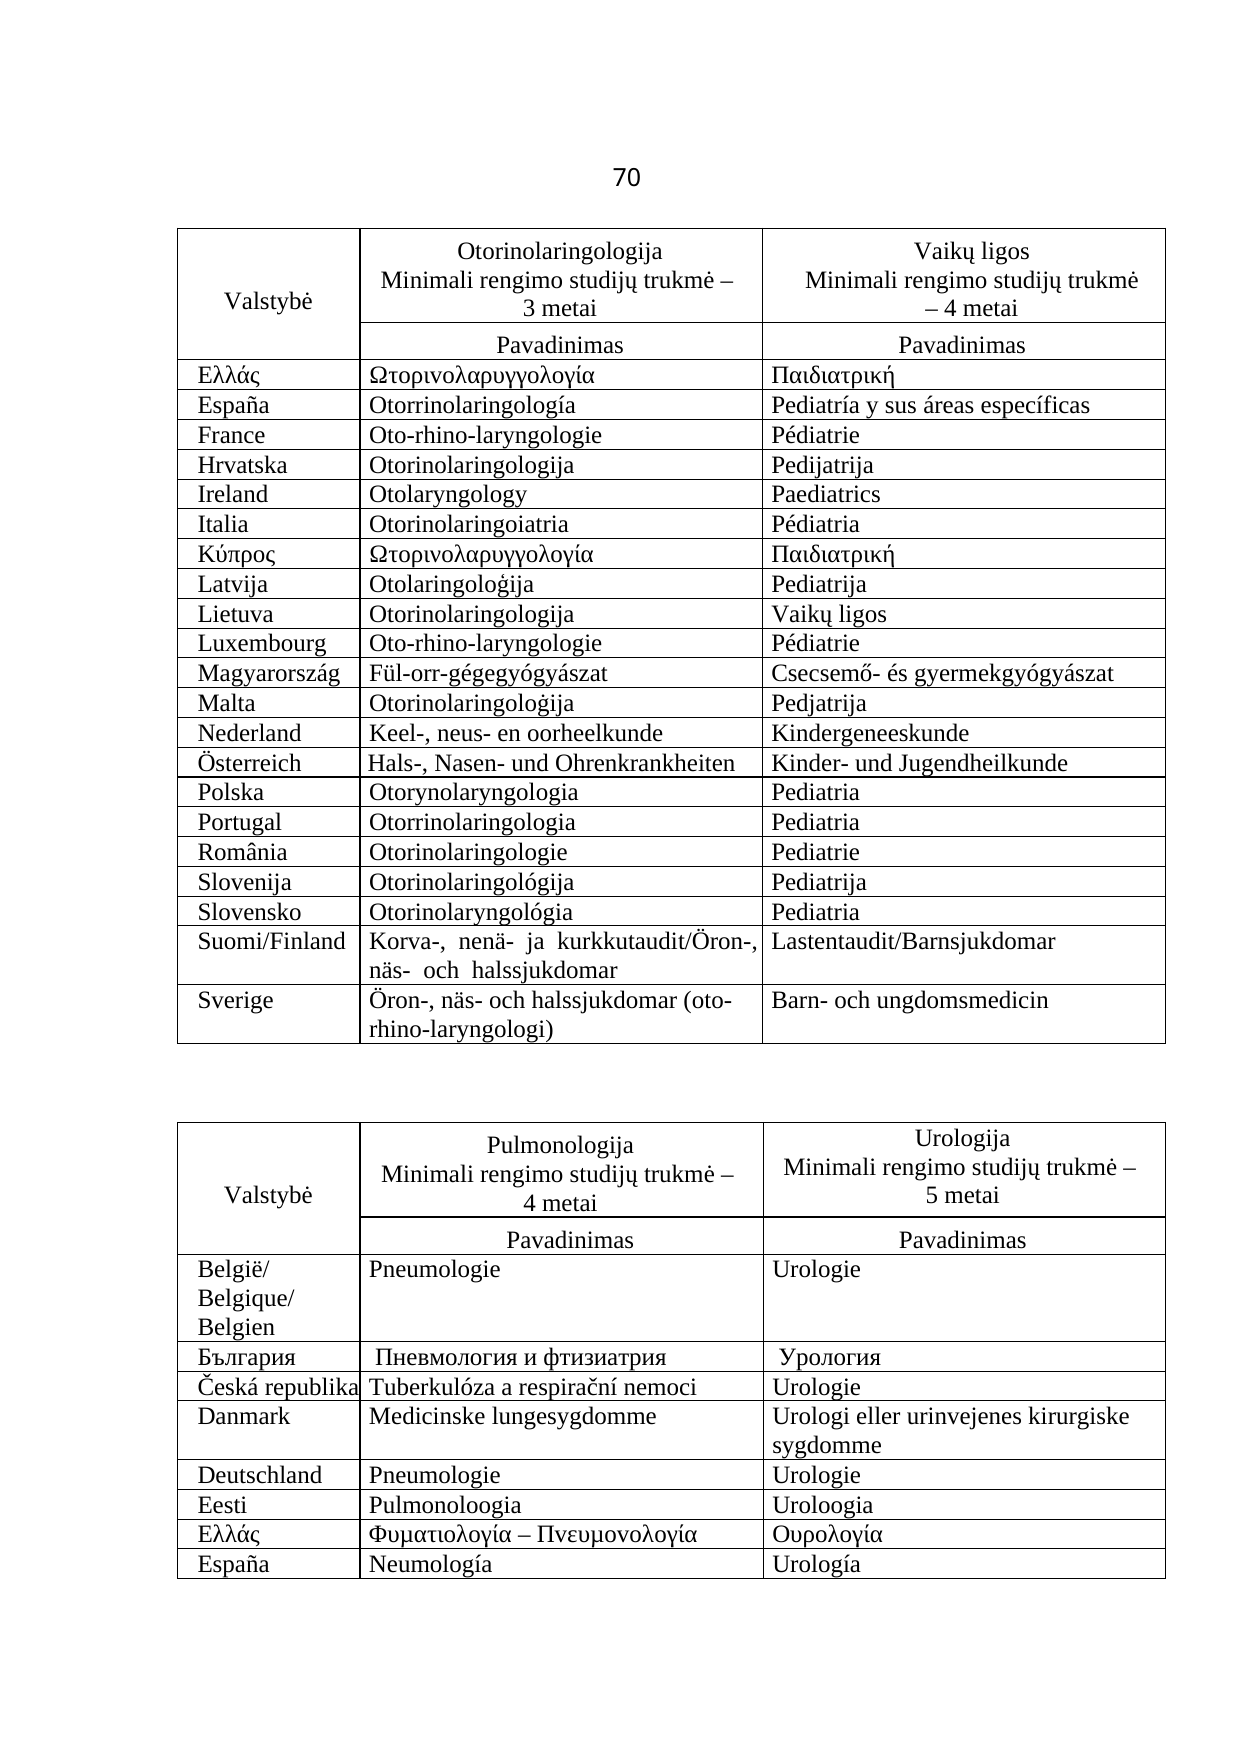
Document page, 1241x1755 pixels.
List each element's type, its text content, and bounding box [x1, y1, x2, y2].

table_cell Ωτoριvoλαρυγγoλoγία [361, 360, 762, 389]
table_header Urologija Minimali rengimo studijų trukmė – 5 metai [764, 1123, 1165, 1216]
table_cell Otorinolaringoloġija [361, 688, 762, 717]
table_cell Suomi/Finland [178, 926, 359, 984]
table_cell España [178, 390, 359, 419]
table_cell Deutschland [178, 1460, 359, 1489]
table_cell Luxembourg [178, 629, 359, 657]
table_cell Ελλάς [178, 360, 359, 389]
table_cell Malta [178, 688, 359, 717]
table_cell België/Belgique/ Belgien [178, 1255, 359, 1341]
table_cell Pneumologie [361, 1460, 763, 1489]
table_cell Урология [764, 1342, 1165, 1371]
table_cell Ουρoλoγία [764, 1520, 1165, 1548]
table_cell Urologie [764, 1255, 1165, 1341]
table_header Vaikų ligos Minimali rengimo studijų trukmė – 4 metai [763, 229, 1165, 322]
table_cell France [178, 420, 359, 449]
table_cell Magyarország [178, 658, 359, 687]
table_cell Ireland [178, 480, 359, 508]
table_cell Otorinolaringologija [361, 450, 762, 478]
table_cell Vaikų ligos [763, 599, 1165, 627]
table_cell България [178, 1342, 359, 1371]
table_cell Korva-, nenä- ja kurkkutaudit/Öron-, näs- och halssjukdomar [361, 926, 762, 984]
table_header Pulmonologija Minimali rengimo studijų trukmė – 4 metai [361, 1123, 763, 1216]
table_cell Öron-, näs- och halssjukdomar (oto-rhino-laryngologi) [361, 985, 762, 1042]
table_cell Otorinolaringológija [361, 867, 762, 896]
table_cell Pavadinimas [361, 323, 762, 359]
table_cell Eesti [178, 1490, 359, 1518]
table_cell Sverige [178, 985, 359, 1042]
table_cell Otorrinolaringología [361, 390, 762, 419]
table_cell Italia [178, 509, 359, 538]
table_cell Neumología [361, 1549, 763, 1578]
table_cell Ελλάς [178, 1520, 359, 1548]
table_cell Otorinolaringologie [361, 837, 762, 866]
table_cell Urologie [764, 1372, 1165, 1400]
table_cell Tuberkulóza a respirační nemoci [361, 1372, 763, 1400]
table_cell Nederland [178, 718, 359, 747]
table_cell Φυµατιoλoγία – Πvευµovoλoγία [361, 1520, 763, 1548]
table_cell Hals-, Nasen- und Ohrenkrankheiten [361, 748, 762, 776]
table_cell Fül-orr-gégegyógyászat [361, 658, 762, 687]
table_cell Kinder- und Jugendheilkunde [763, 748, 1165, 776]
table_cell Pavadinimas [764, 1218, 1165, 1253]
table_cell Pédiatrie [763, 420, 1165, 449]
table_cell Urologi eller urinvejenes kirurgiske sygdomme [764, 1401, 1165, 1459]
table_header Otorinolaringologija Minimali rengimo studijų trukmė – 3 metai [361, 229, 762, 322]
table_cell Slovensko [178, 897, 359, 925]
table_cell España [178, 1549, 359, 1578]
table_cell Portugal [178, 807, 359, 836]
table_cell Oto-rhino-laryngologie [361, 629, 762, 657]
table_cell Pediatrija [763, 867, 1165, 896]
table_cell Pneumologie [361, 1255, 763, 1341]
table_cell România [178, 837, 359, 866]
table_cell Pavadinimas [361, 1218, 763, 1253]
table_cell Latvija [178, 569, 359, 598]
table_cell Ωτορινολαρυγγολογία [361, 539, 762, 568]
table_cell Pédiatria [763, 509, 1165, 538]
table_cell Polska [178, 778, 359, 806]
table_cell Paediatrics [763, 480, 1165, 508]
table_cell Pediatrija [763, 569, 1165, 598]
table_cell Pediatria [763, 807, 1165, 836]
table_cell Otorinolaringoiatria [361, 509, 762, 538]
table_cell Uroloogia [764, 1490, 1165, 1518]
table_header Valstybė [178, 229, 359, 359]
table_cell Κύπρος [178, 539, 359, 568]
table_cell Пневмология и фтизиатрия [361, 1342, 763, 1371]
table_cell Pedijatrija [763, 450, 1165, 478]
table_cell Österreich [178, 748, 359, 776]
table_cell Pavadinimas [763, 323, 1165, 359]
table_cell Danmark [178, 1401, 359, 1459]
table_cell Barn- och ungdomsmedicin [763, 985, 1165, 1042]
table_cell Otorinolaryngológia [361, 897, 762, 925]
table_cell Csecsemő- és gyermekgyógyászat [763, 658, 1165, 687]
table_cell Hrvatska [178, 450, 359, 478]
table_cell Urología [764, 1549, 1165, 1578]
table_header Valstybė [178, 1123, 359, 1253]
table_cell Pulmonoloogia [361, 1490, 763, 1518]
table_cell Kindergeneeskunde [763, 718, 1165, 747]
table_cell Medicinske lungesygdomme [361, 1401, 763, 1459]
table_cell Lietuva [178, 599, 359, 627]
table_cell Pediatria [763, 897, 1165, 925]
table_cell Keel-, neus- en oorheelkunde [361, 718, 762, 747]
table_cell Otorrinolaringologia [361, 807, 762, 836]
table_cell Česká republika [178, 1372, 359, 1400]
table_cell Pediatría y sus áreas específicas [763, 390, 1165, 419]
table_cell Pediatrie [763, 837, 1165, 866]
table_cell Pediatria [763, 778, 1165, 806]
table_cell Otolaryngology [361, 480, 762, 508]
table_cell Pedjatrija [763, 688, 1165, 717]
table_cell Παιδιατρική [763, 539, 1165, 568]
table_cell Otorinolaringologija [361, 599, 762, 627]
table_cell Lastentaudit/Barnsjukdomar [763, 926, 1165, 984]
table_cell Urologie [764, 1460, 1165, 1489]
table_cell Otolaringoloģija [361, 569, 762, 598]
table_cell Slovenija [178, 867, 359, 896]
table_cell Oto-rhino-laryngologie [361, 420, 762, 449]
table_cell Παιδιατρική [763, 360, 1165, 389]
table_cell Pédiatrie [763, 629, 1165, 657]
table_cell Otorynolaryngologia [361, 778, 762, 806]
